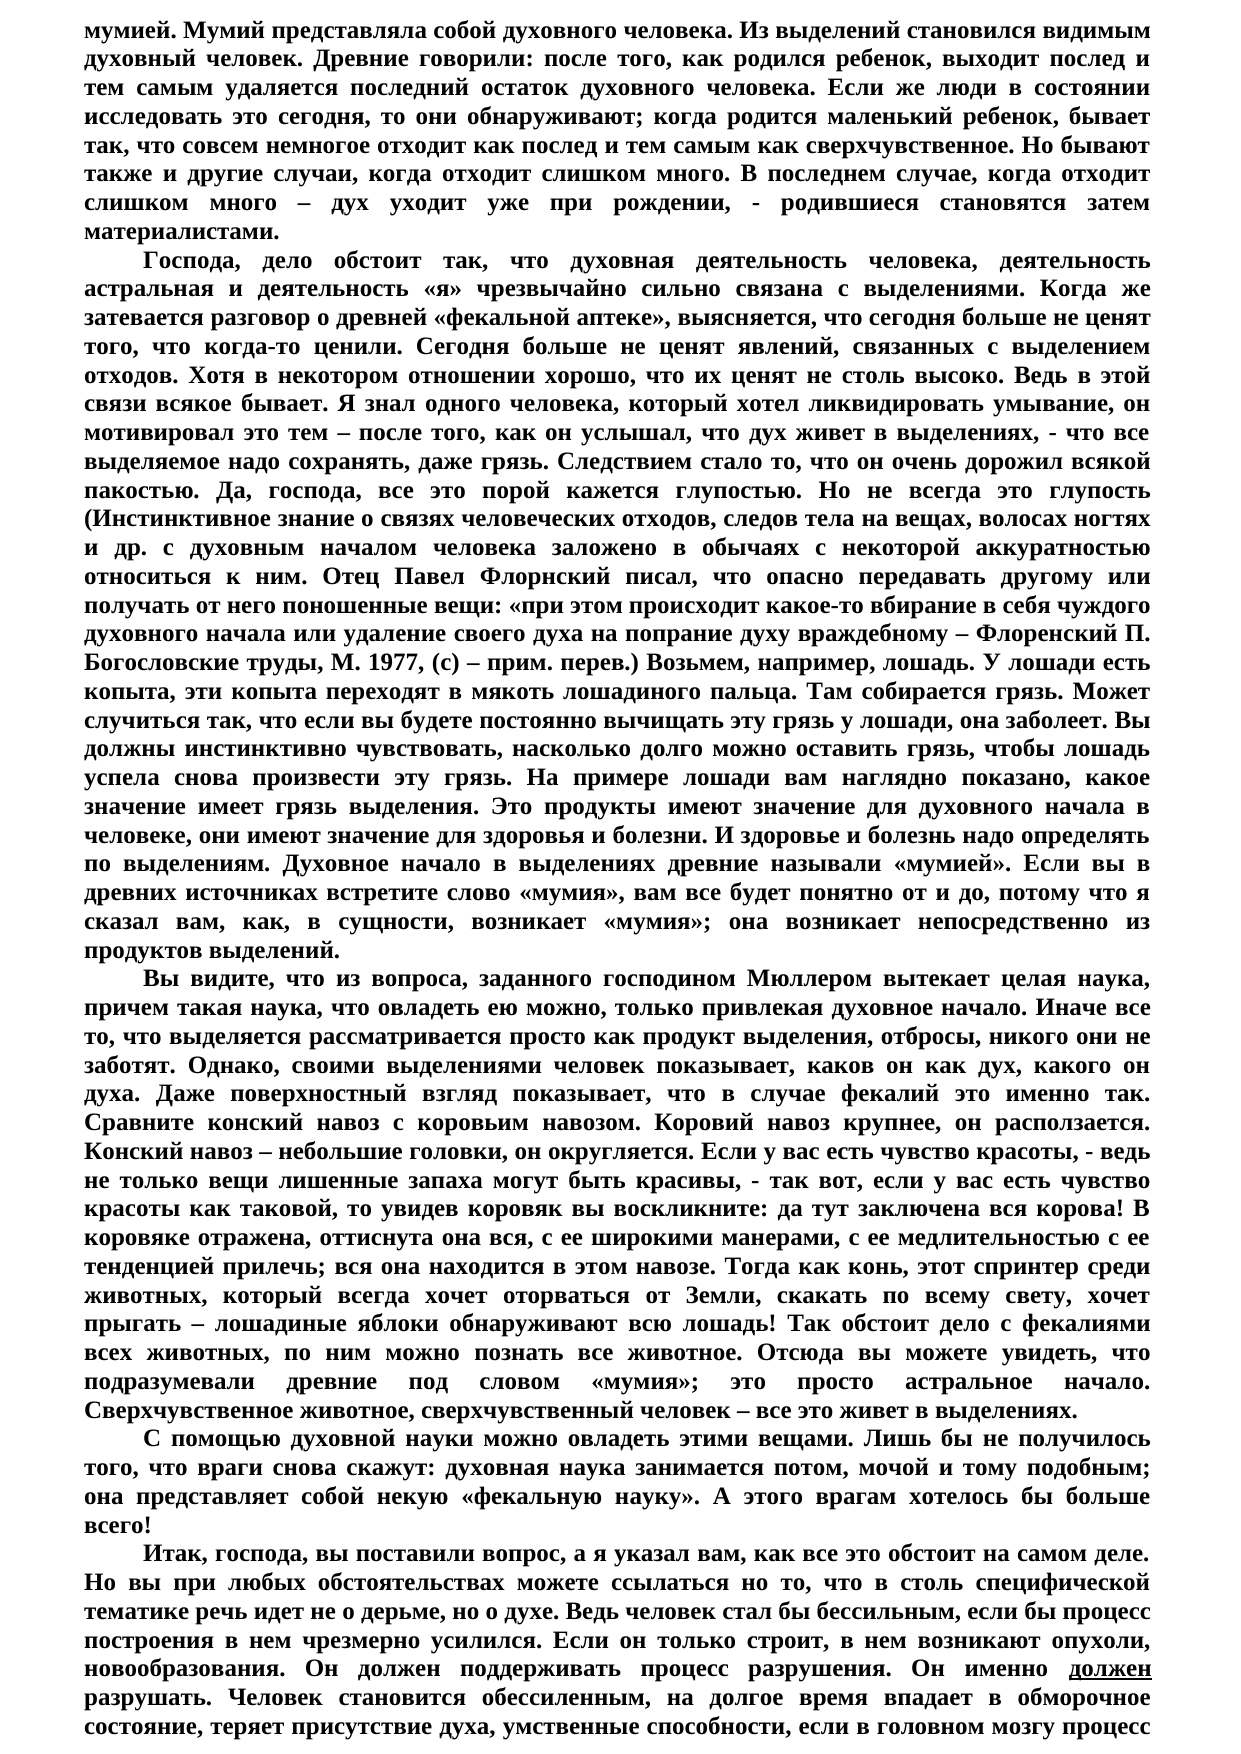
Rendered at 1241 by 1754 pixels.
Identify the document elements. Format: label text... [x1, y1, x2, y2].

text Господа, дело обстоит так, что духовная деятельность человека, деятельность астральная и деятельность «я» чрезвычайно сильно связана с выделениями. Когда же затевается разговор о древней «фекальной аптеке», выясняется, что сегодня больше не ценят того, что когда-то ценили. Сегодня больше не ценят явлений, связанных с выделением отходов. Хотя в некотором отношении хорошо, что их ценят не столь высоко. Ведь в этой связи всякое бывает. Я знал одного человека, который хотел ликвидировать умывание, он мотивировал это тем – после того, как он услышал, что дух живет в выделениях, - что все выделяемое надо сохранять, даже грязь. Следствием стало то, что он очень дорожил всякой пакостью. Да, господа, все это порой кажется глупостью. Но не всегда это глупость (Инстинктивное знание о связях человеческих отходов, следов тела на вещах, волосах ногтях и др. с духовным началом человека заложено в обычаях с некоторой аккуратностью относиться к ним. Отец Павел Флорнский писал, что опасно передавать другому или получать от него поношенные вещи: «при этом происходит какое-то вбирание в себя чуждого духовного начала или удаление своего духа на попрание духу враждебному – Флоренский П. Богословские труды, М. 1977, (с) – прим. перев.) Возьмем, например, лошадь. У лошади есть копыта, эти копыта переходят в мякоть лошадиного пальца. Там собирается грязь. Может случиться так, что если вы будете постоянно вычищать эту грязь у лошади, она заболеет. Вы должны инстинктивно чувствовать, насколько долго можно оставить грязь, чтобы лошадь успела снова произвести эту грязь. На примере лошади вам наглядно показано, какое значение имеет грязь выделения. Это продукты имеют значение для духовного начала в человеке, они имеют значение для здоровья и болезни. И здоровье и болезнь надо определять по выделениям. Духовное начало в выделениях древние называли «мумией». Если вы в древних источниках встретите слово «мумия», вам все будет понятно от и до, потому что я сказал вам, как, в сущности, возникает «мумия»; она возникает непосредственно из продуктов выделений. [84, 245, 1152, 963]
text мумией. Мумий представляла собой духовного человека. Из выделений становился видимым духовный человек. Древние говорили: после того, как родился ребенок, выходит послед и тем самым удаляется последний остаток духовного человека. Если же люди в состоянии исследовать это сегодня, то они обнаруживают; когда родится маленький ребенок, бывает так, что совсем немногое отходит как послед и тем самым как сверхчувственное. Но бывают также и другие случаи, когда отходит слишком много. В последнем случае, когда отходит слишком много – дух уходит уже при рождении, - родившиеся становятся затем материалистами. [84, 15, 1152, 245]
text Итак, господа, вы поставили вопрос, а я указал вам, как все это обстоит на самом деле. Но вы при любых обстоятельствах можете ссылаться но то, что в столь специфической тематике речь идет не о дерьме, но о духе. Ведь человек стал бы бессильным, если бы процесс построения в нем чрезмерно усилился. Если он только строит, в нем возникают опухоли, новообразования. Он должен поддерживать процесс разрушения. Он именно должен разрушать. Человек становится обессиленным, на долгое время впадает в обморочное состояние, теряет присутствие духа, умственные способности, если в головном мозгу процесс [84, 1538, 1152, 1740]
text Вы видите, что из вопроса, заданного господином Мюллером вытекает целая наука, причем такая наука, что овладеть ею можно, только привлекая духовное начало. Иначе все то, что выделяется рассматривается просто как продукт выделения, отбросы, никого они не заботят. Однако, своими выделениями человек показывает, каков он как дух, какого он духа. Даже поверхностный взгляд показывает, что в случае фекалий это именно так. Сравните конский навоз с коровьим навозом. Коровий навоз крупнее, он расползается. Конский навоз – небольшие головки, он округляется. Если у вас есть чувство красоты, - ведь не только вещи лишенные запаха могут быть красивы, - так вот, если у вас есть чувство красоты как таковой, то увидев коровяк вы воскликните: да тут заключена вся корова! В коровяке отражена, оттиснута она вся, с ее широкими манерами, с ее медлительностью с ее тенденцией прилечь; вся она находится в этом навозе. Тогда как конь, этот спринтер среди животных, который всегда хочет оторваться от Земли, скакать по всему свету, хочет прыгать – лошадиные яблоки обнаруживают всю лошадь! Так обстоит дело с фекалиями всех животных, по ним можно познать все животное. Отсюда вы можете увидеть, что подразумевали древние под словом «мумия»; это просто астральное начало. Сверхчувственное животное, сверхчувственный человек – все это живет в выделениях. [84, 963, 1152, 1423]
text С помощью духовной науки можно овладеть этими вещами. Лишь бы не получилось того, что враги снова скажут: духовная наука занимается потом, мочой и тому подобным; она представляет собой некую «фекальную науку». А этого врагам хотелось бы больше всего! [84, 1423, 1152, 1538]
